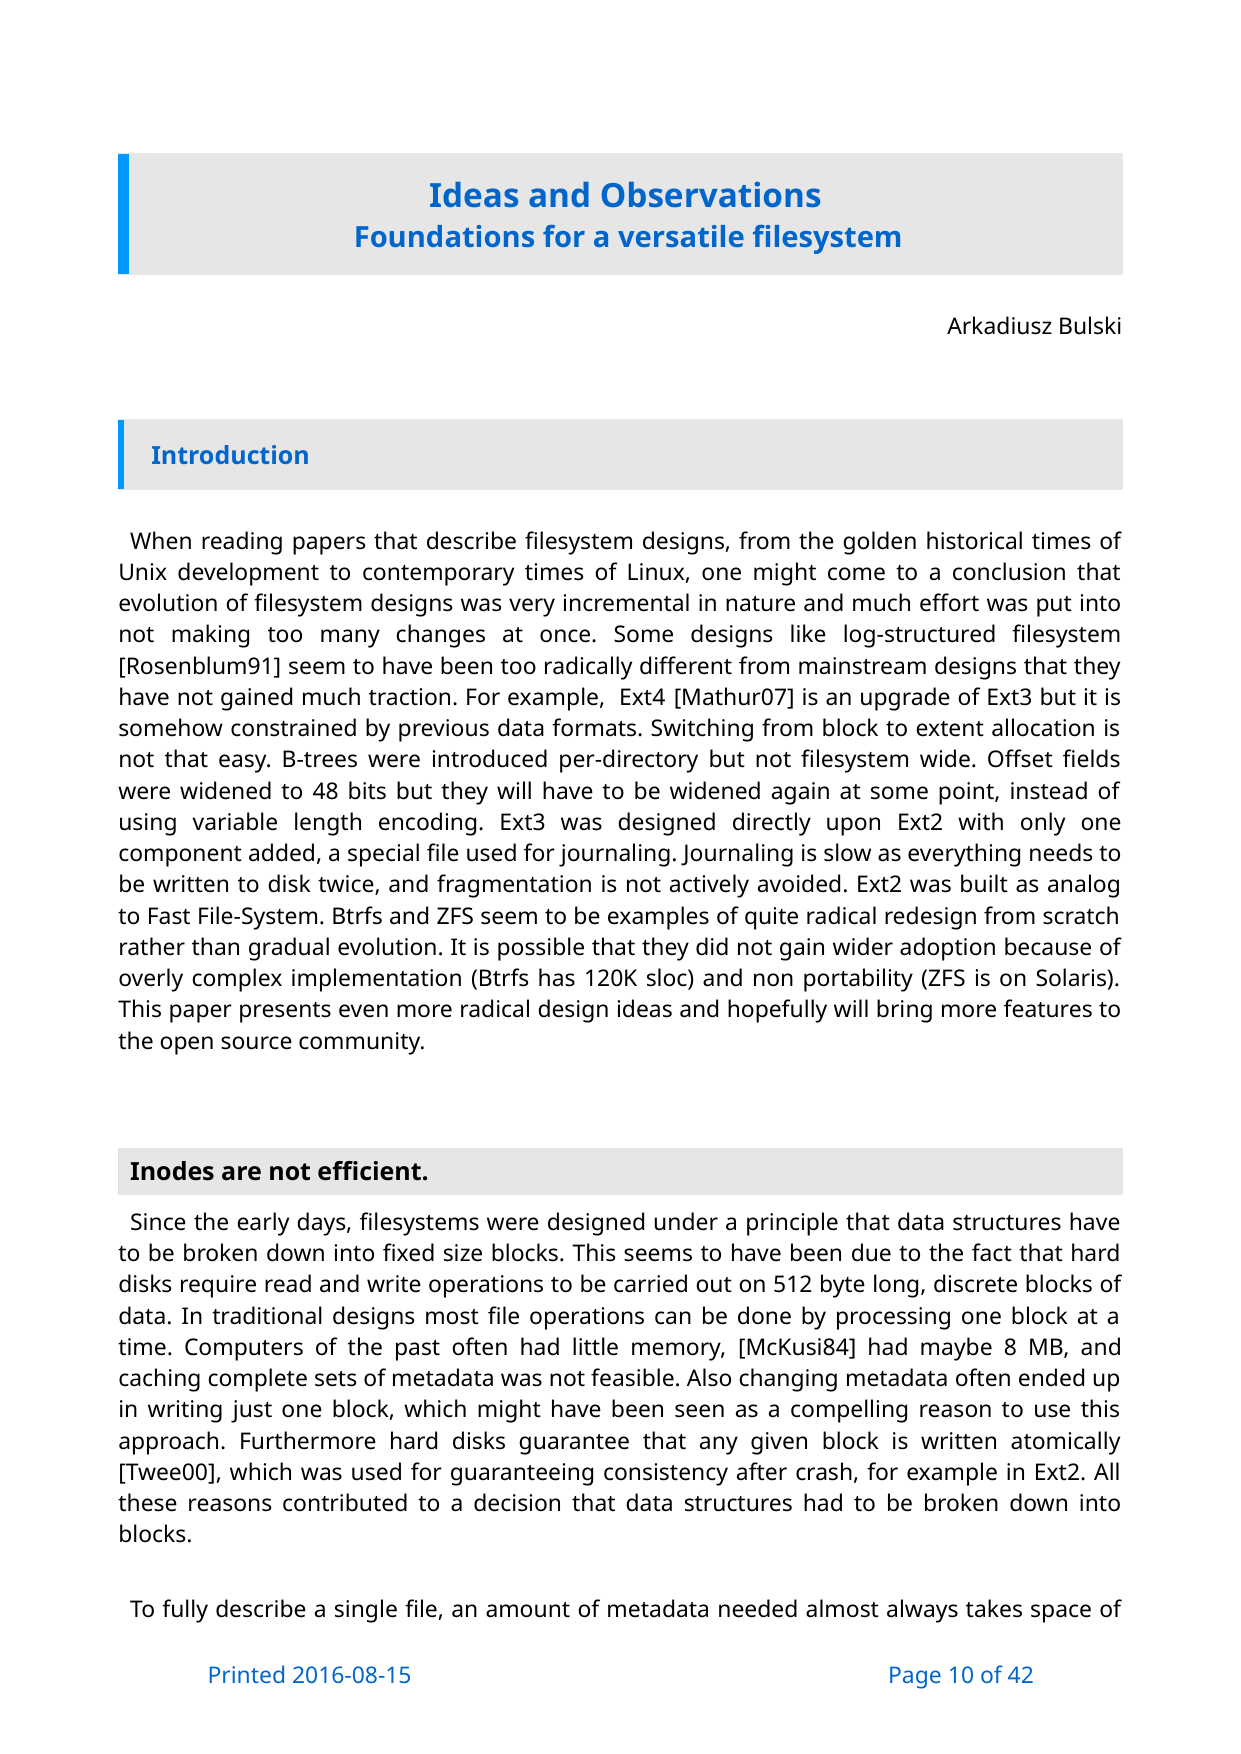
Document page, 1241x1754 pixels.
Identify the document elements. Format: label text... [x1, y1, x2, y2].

subtitle Ideas and Observations Foundations for a versatile filesystem [129, 155, 1122, 274]
text Arkadiusz Bulski [118, 310, 1122, 341]
subtitle Introduction [124, 421, 1122, 489]
text When reading papers that describe filesystem designs, from the golden historical times of Unix development to contemporary times of Linux, one might come to a conclusion that evolution of filesystem designs was very incremental in nature and much effort was put into not making too many changes at once. Some designs like log-structured filesystem [Rosenblum91] seem to have been too radically different from mainstream designs that they have not gained much traction. For example, Ext4 [Mathur07] is an upgrade of Ext3 but it is somehow constrained by previous data formats. Switching from block to extent allocation is not that easy. B-trees were introduced per-directory but not filesystem wide. Offset fields were widened to 48 bits but they will have to be widened again at some point, instead of using variable length encoding. Ext3 was designed directly upon Ext2 with only one component added, a special file used for journaling. Journaling is slow as everything needs to be written to disk twice, and fragmentation is not actively avoided. Ext2 was built as analog to Fast File-System. Btrfs and ZFS seem to be examples of quite radical redesign from scratch rather than gradual evolution. It is possible that they did not gain wider adoption because of overly complex implementation (Btrfs has 120K sloc) and non portability (ZFS is on Solaris). This paper presents even more radical design ideas and hopefully will bring more features to the open source community. [118, 524, 1122, 1056]
text Since the early days, filesystems were designed under a principle that data structures have to be broken down into fixed size blocks. This seems to have been due to the fact that hard disks require read and write operations to be carried out on 512 byte long, discrete blocks of data. In traditional designs most file operations can be done by processing one block at a time. Computers of the past often had little memory, [McKusi84] had maybe 8 MB, and caching complete sets of metadata was not feasible. Also changing metadata often ended up in writing just one block, which might have been seen as a compelling reason to use this approach. Furthermore hard disks guarantee that any given block is written atomically [Twee00], which was used for guaranteeing consistency after crash, for example in Ext2. All these reasons contributed to a decision that data structures had to be broken down into blocks. [118, 1206, 1122, 1549]
text To fully describe a single file, an amount of metadata needed almost always takes space of [118, 1593, 1122, 1624]
subtitle Inodes are not efficient. [119, 1149, 1122, 1194]
